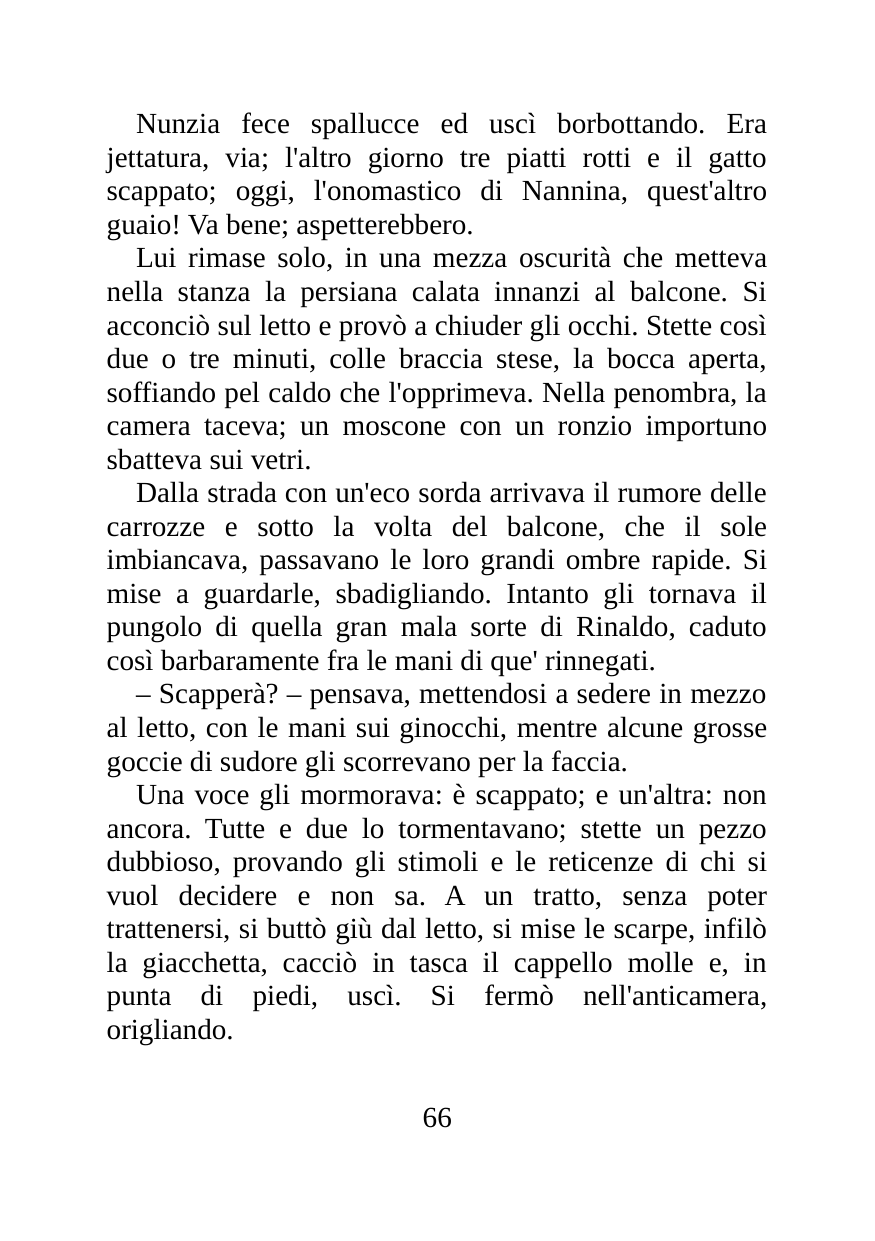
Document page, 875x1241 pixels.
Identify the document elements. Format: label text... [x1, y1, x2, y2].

text Lui rimase solo, in una mezza oscurità che metteva nella stanza la persiana calata innanzi al balcone. Si acconciò sul letto e provò a chiuder gli occhi. Stette così due o tre minuti, colle braccia stese, la bocca aperta, soffiando pel caldo che l'opprimeva. Nella penombra, la camera taceva; un moscone con un ronzio importuno sbatteva sui vetri. [106, 241, 768, 475]
text Una voce gli mormorava: è scappato; e un'altra: non ancora. Tutte e due lo tormentavano; stette un pezzo dubbioso, provando gli stimoli e le reticenze di chi si vuol decidere e non sa. A un tratto, senza poter trattenersi, si buttò giù dal letto, si mise le scarpe, infilò la giacchetta, cacciò in tasca il cappello molle e, in punta di piedi, uscì. Si fermò nell'anticamera, origliando. [106, 777, 768, 1046]
text Dalla strada con un'eco sorda arrivava il rumore delle carrozze e sotto la volta del balcone, che il sole imbiancava, passavano le loro grandi ombre rapide. Si mise a guardarle, sbadigliando. Intanto gli tornava il pungolo di quella gran mala sorte di Rinaldo, caduto così barbaramente fra le mani di que' rinnegati. [106, 475, 768, 677]
text Nunzia fece spallucce ed uscì borbottando. Era jettatura, via; l'altro giorno tre piatti rotti e il gatto scappato; oggi, l'onomastico di Nannina, quest'altro guaio! Va bene; aspetterebbero. [106, 106, 768, 241]
text ‒ Scapperà? ‒ pensava, mettendosi a sedere in mezzo al letto, con le mani sui ginocchi, mentre alcune grosse goccie di sudore gli scorrevano per la faccia. [106, 677, 768, 777]
